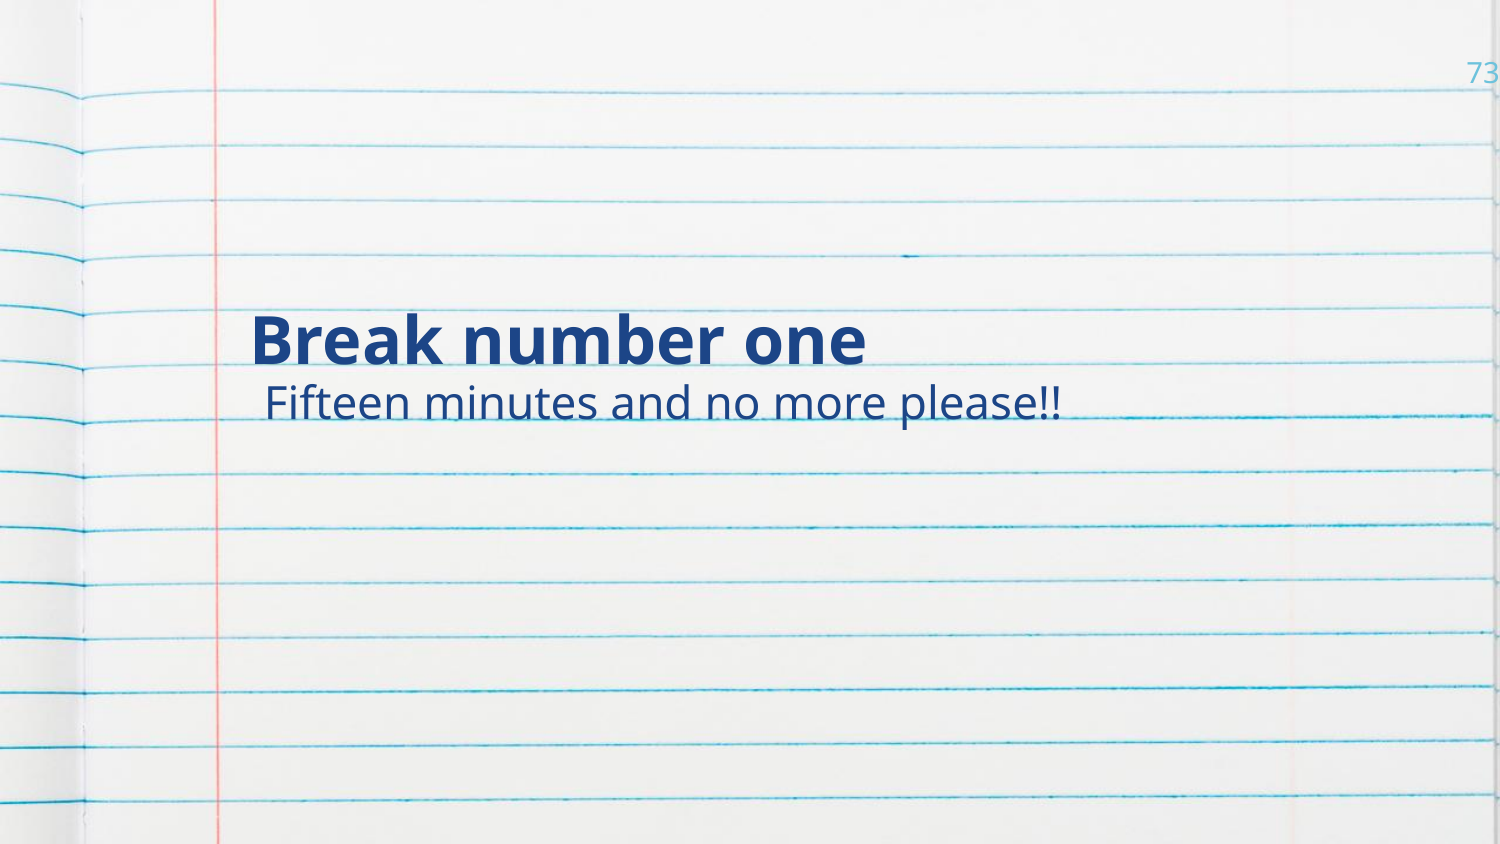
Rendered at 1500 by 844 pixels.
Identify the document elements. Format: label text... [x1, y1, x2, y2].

subtitle Fifteen minutes and no more please!! [249, 373, 1388, 503]
picture [0, 0, 1500, 844]
slide_number [1409, 41, 1500, 107]
title Break number one [249, 187, 1388, 373]
